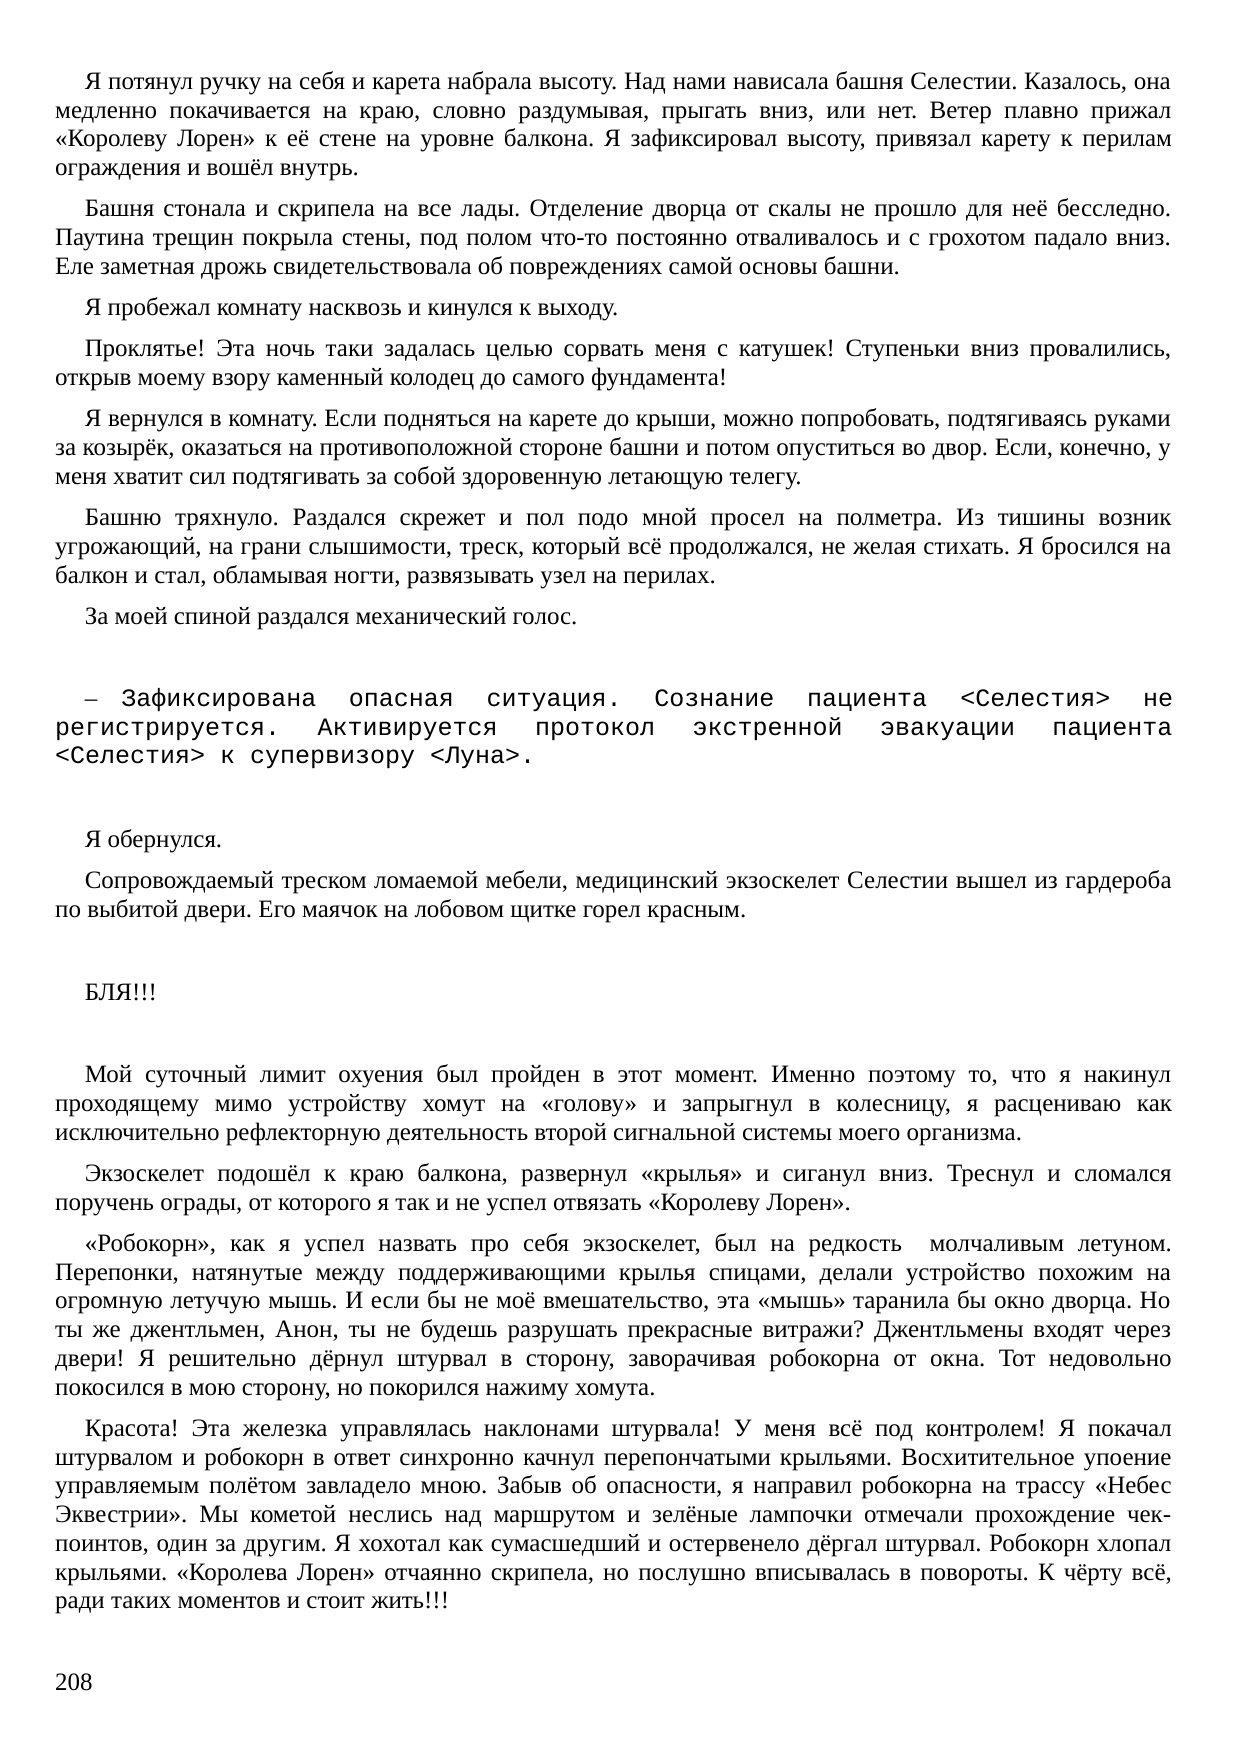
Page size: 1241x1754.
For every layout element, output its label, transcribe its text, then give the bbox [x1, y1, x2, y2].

text Я вернулся в комнату. Если подняться на карете до крыши, можно попробовать, подтягиваясь руками за козырёк, оказаться на противоположной стороне башни и потом опуститься во двор. Если, конечно, у меня хватит сил подтягивать за собой здоровенную летающую телегу. [55, 403, 1173, 490]
text Сопровождаемый треском ломаемой мебели, медицинский экзоскелет Селестии вышел из гардероба по выбитой двери. Его маячок на лобовом щитке горел красным. [55, 866, 1173, 923]
text За моей спиной раздался механический голос. [55, 601, 1173, 630]
text Я потянул ручку на себя и карета набрала высоту. Над нами нависала башня Селестии. Казалось, она медленно покачивается на краю, словно раздумывая, прыгать вниз, или нет. Ветер плавно прижал «Королеву Лорен» к её стене на уровне балкона. Я зафиксировал высоту, привязал карету к перилам ограждения и вошёл внутрь. [55, 66, 1173, 181]
text Красота! Эта железка управлялась наклонами штурвала! У меня всё под контролем! Я покачал штурвалом и робокорн в ответ синхронно качнул перепончатыми крыльями. Восхитительное упоение управляемым полётом завладело мною. Забыв об опасности, я направил робокорна на трассу «Небес Эквестрии». Мы кометой неслись над маршрутом и зелёные лампочки отмечали прохождение чек-поинтов, один за другим. Я хохотал как сумасшедший и остервенело дёргал штурвал. Робокорн хлопал крыльями. «Королева Лорен» отчаянно скрипела, но послушно вписывалась в повороты. К чёрту всё, ради таких моментов и стоит жить!!! [55, 1413, 1173, 1614]
text «Робокорн», как я успел назвать про себя экзоскелет, был на редкость молчаливым летуном. Перепонки, натянутые между поддерживающими крылья спицами, делали устройство похожим на огромную летучую мышь. И если бы не моё вмешательство, эта «мышь» таранила бы окно дворца. Но ты же джентльмен, Анон, ты не будешь разрушать прекрасные витражи? Джентльмены входят через двери! Я решительно дёрнул штурвал в сторону, заворачивая робокорна от окна. Тот недовольно покосился в мою сторону, но покорился нажиму хомута. [55, 1228, 1173, 1401]
text Башня стонала и скрипела на все лады. Отделение дворца от скалы не прошло для неё бесследно. Паутина трещин покрыла стены, под полом что-то постоянно отваливалось и с грохотом падало вниз. Еле заметная дрожь свидетельствовала об повреждениях самой основы башни. [55, 193, 1173, 280]
text Экзоскелет подошёл к краю балкона, развернул «крылья» и сиганул вниз. Треснул и сломался поручень ограды, от которого я так и не успел отвязать «Королеву Лорен». [55, 1158, 1173, 1216]
text Я пробежал комнату насквозь и кинулся к выходу. [55, 292, 1173, 321]
text Башню тряхнуло. Раздался скрежет и пол подо мной просел на полметра. Из тишины возник угрожающий, на грани слышимости, треск, который всё продолжался, не желая стихать. Я бросился на балкон и стал, обламывая ногти, развязывать узел на перилах. [55, 502, 1173, 588]
text – Зафиксирована опасная ситуация. Сознание пациента <Селестия> не регистрируется. Активируется протокол экстренной эвакуации пациента <Селестия> к супервизору <Луна>. [55, 683, 1173, 771]
text Мой суточный лимит охуения был пройден в этот момент. Именно поэтому то, что я накинул проходящему мимо устройству хомут на «голову» и запрыгнул в колесницу, я расцениваю как исключительно рефлекторную деятельность второй сигнальной системы моего организма. [55, 1059, 1173, 1146]
text Я обернулся. [55, 824, 1173, 853]
text БЛЯ!!! [55, 977, 1173, 1006]
text Проклятье! Эта ночь таки задалась целью сорвать меня с катушек! Ступеньки вниз провалились, открыв моему взору каменный колодец до самого фундамента! [55, 333, 1173, 391]
